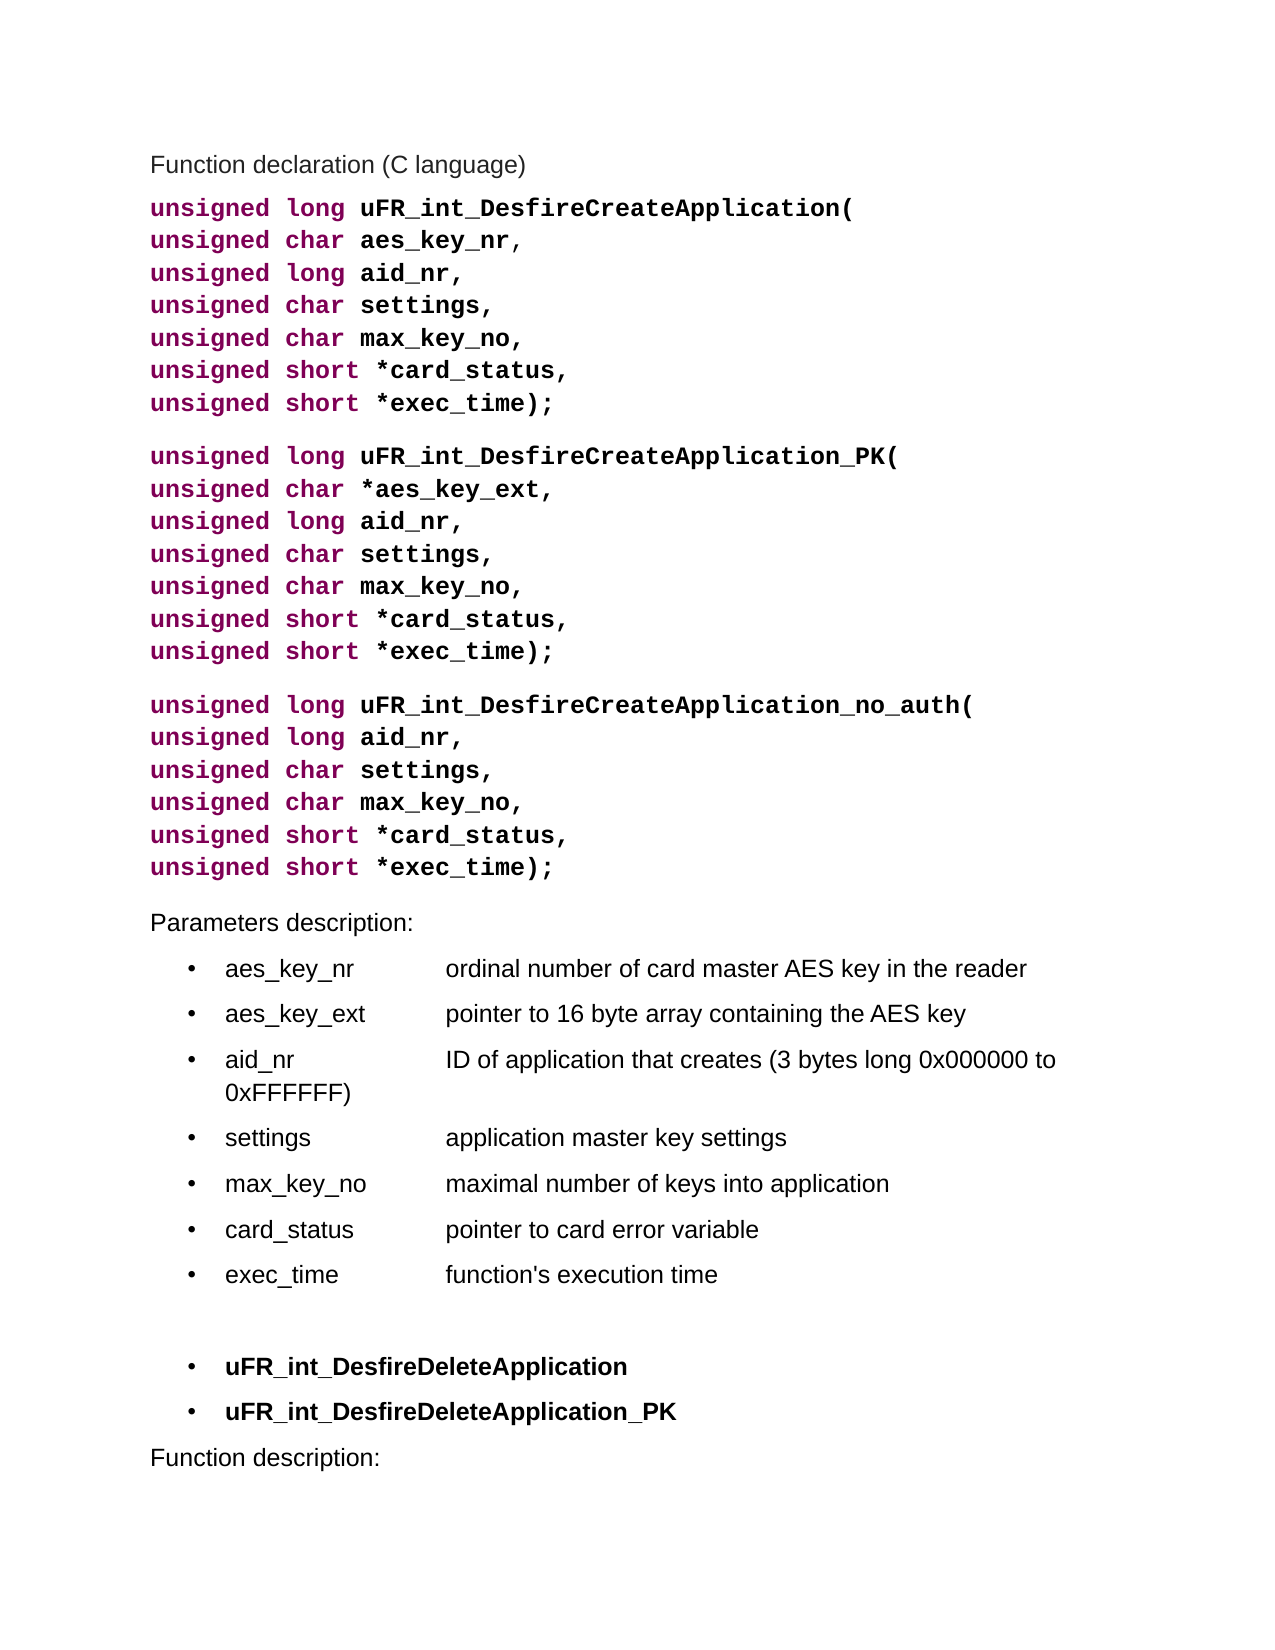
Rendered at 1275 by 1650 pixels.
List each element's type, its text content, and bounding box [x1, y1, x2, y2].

text Parameters description: [150, 908, 1125, 937]
text Function declaration (C language) [150, 150, 1125, 179]
list max_key_no maximal number of keys into application [187, 1169, 1125, 1198]
list settings application master key settings [187, 1123, 1125, 1152]
list uFR_int_DesfireDeleteApplication_PK [187, 1397, 1125, 1426]
text unsigned long uFR_int_DesfireCreateApplication( unsigned char aes_key_nr, unsigned long aid_nr, unsigned char settings, unsigned char max_key_no, unsigned short *card_status, unsigned short *exec_time); [150, 196, 1125, 419]
list aes_key_nr ordinal number of card master AES key in the reader [187, 953, 1125, 982]
text unsigned long uFR_int_DesfireCreateApplication_no_auth( unsigned long aid_nr, unsigned char settings, unsigned char max_key_no, unsigned short *card_status, unsigned short *exec_time); [150, 692, 1125, 883]
text unsigned long uFR_int_DesfireCreateApplication_PK( unsigned char *aes_key_ext, unsigned long aid_nr, unsigned char settings, unsigned char max_key_no, unsigned short *card_status, unsigned short *exec_time); [150, 444, 1125, 667]
list aid_nr ID of application that creates (3 bytes long 0x000000 to 0xFFFFFF) [187, 1045, 1125, 1107]
text Function description: [150, 1443, 1125, 1471]
list exec_time function's execution time [187, 1260, 1125, 1289]
list card_status pointer to card error variable [187, 1215, 1125, 1243]
list uFR_int_DesfireDeleteApplication [187, 1351, 1125, 1380]
list aes_key_ext pointer to 16 byte array containing the AES key [187, 999, 1125, 1028]
